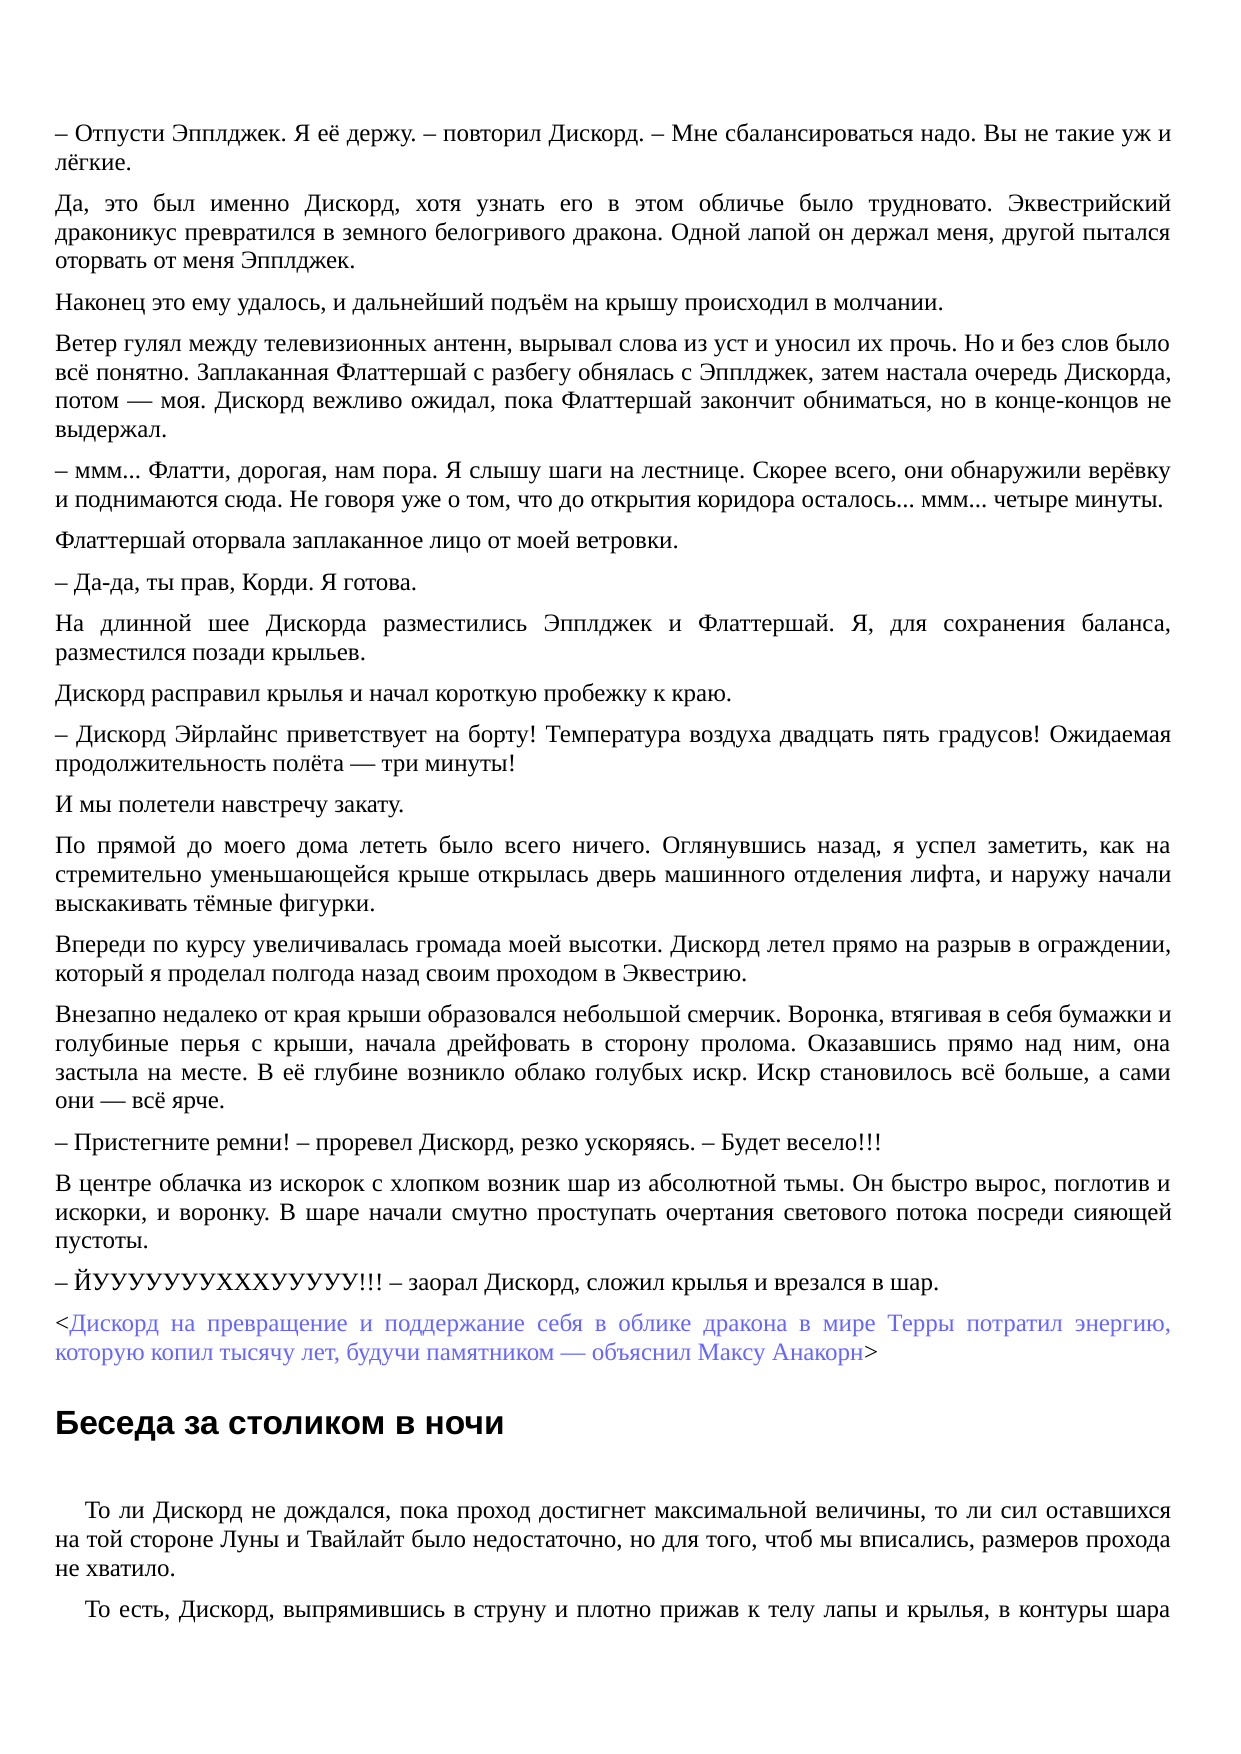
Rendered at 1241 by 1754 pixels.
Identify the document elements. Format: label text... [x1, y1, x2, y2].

text <Дискорд на превращение и поддержание себя в облике дракона в мире Терры потратил энергию, которую копил тысячу лет, будучи памятником — объяснил Максу Анакорн> [55, 1308, 1172, 1366]
text – ЙУУУУУУУХХХУУУУУ!!! – заорал Дискорд, сложил крылья и врезался в шар. [55, 1267, 1172, 1296]
text Внезапно недалеко от края крыши образовался небольшой смерчик. Воронка, втягивая в себя бумажки и голубиные перья с крыши, начала дрейфовать в сторону пролома. Оказавшись прямо над ним, она застыла на месте. В её глубине возникло облако голубых искр. Искр становилось всё больше, а сами они — всё ярче. [55, 999, 1172, 1114]
text Впереди по курсу увеличивалась громада моей высотки. Дискорд летел прямо на разрыв в ограждении, который я проделал полгода назад своим проходом в Эквестрию. [55, 929, 1172, 987]
text То есть, Дискорд, выпрямившись в струну и плотно прижав к телу лапы и крылья, в контуры шара [55, 1594, 1172, 1623]
text То ли Дискорд не дождался, пока проход достигнет максимальной величины, то ли сил оставшихся на той стороне Луны и Твайлайт было недостаточно, но для того, чтоб мы вписались, размеров прохода не хватило. [55, 1496, 1172, 1582]
text – Отпусти Эпплджек. Я её держу. – повторил Дискорд. – Мне сбалансироваться надо. Вы не такие уж и лёгкие. [55, 118, 1172, 176]
text На длинной шее Дискорда разместились Эпплджек и Флаттершай. Я, для сохранения баланса, разместился позади крыльев. [55, 608, 1172, 666]
text – ммм... Флатти, дорогая, нам пора. Я слышу шаги на лестнице. Скорее всего, они обнаружили верёвку и поднимаются сюда. Не говоря уже о том, что до открытия коридора осталось... ммм... четыре минуты. [55, 456, 1172, 513]
text По прямой до моего дома лететь было всего ничего. Оглянувшись назад, я успел заметить, как на стремительно уменьшающейся крыше открылась дверь машинного отделения лифта, и наружу начали выскакивать тёмные фигурки. [55, 831, 1172, 917]
text Да, это был именно Дискорд, хотя узнать его в этом обличье было трудновато. Эквестрийский драконикус превратился в земного белогривого дракона. Одной лапой он держал меня, другой пытался оторвать от меня Эпплджек. [55, 188, 1172, 274]
text – Дискорд Эйрлайнс приветствует на борту! Температура воздуха двадцать пять градусов! Ожидаемая продолжительность полёта — три минуты! [55, 719, 1172, 777]
text – Да-да, ты прав, Корди. Я готова. [55, 567, 1172, 596]
text Дискорд расправил крылья и начал короткую пробежку к краю. [55, 678, 1172, 707]
text – Пристегните ремни! – проревел Дискорд, резко ускоряясь. – Будет весело!!! [55, 1127, 1172, 1156]
text Флаттершай оторвала заплаканное лицо от моей ветровки. [55, 526, 1172, 554]
text И мы полетели навстречу закату. [55, 789, 1172, 818]
text Наконец это ему удалось, и дальнейший подъём на крышу происходил в молчании. [55, 287, 1172, 316]
subtitle Беседа за столиком в ночи [55, 1403, 1172, 1442]
text В центре облачка из искорок с хлопком возник шар из абсолютной тьмы. Он быстро вырос, поглотив и искорки, и воронку. В шаре начали смутно проступать очертания светового потока посреди сияющей пустоты. [55, 1168, 1172, 1254]
text Ветер гулял между телевизионных антенн, вырывал слова из уст и уносил их прочь. Но и без слов было всё понятно. Заплаканная Флаттершай с разбегу обнялась с Эпплджек, затем настала очередь Дискорда, потом — моя. Дискорд вежливо ожидал, пока Флаттершай закончит обниматься, но в конце-концов не выдержал. [55, 328, 1172, 443]
